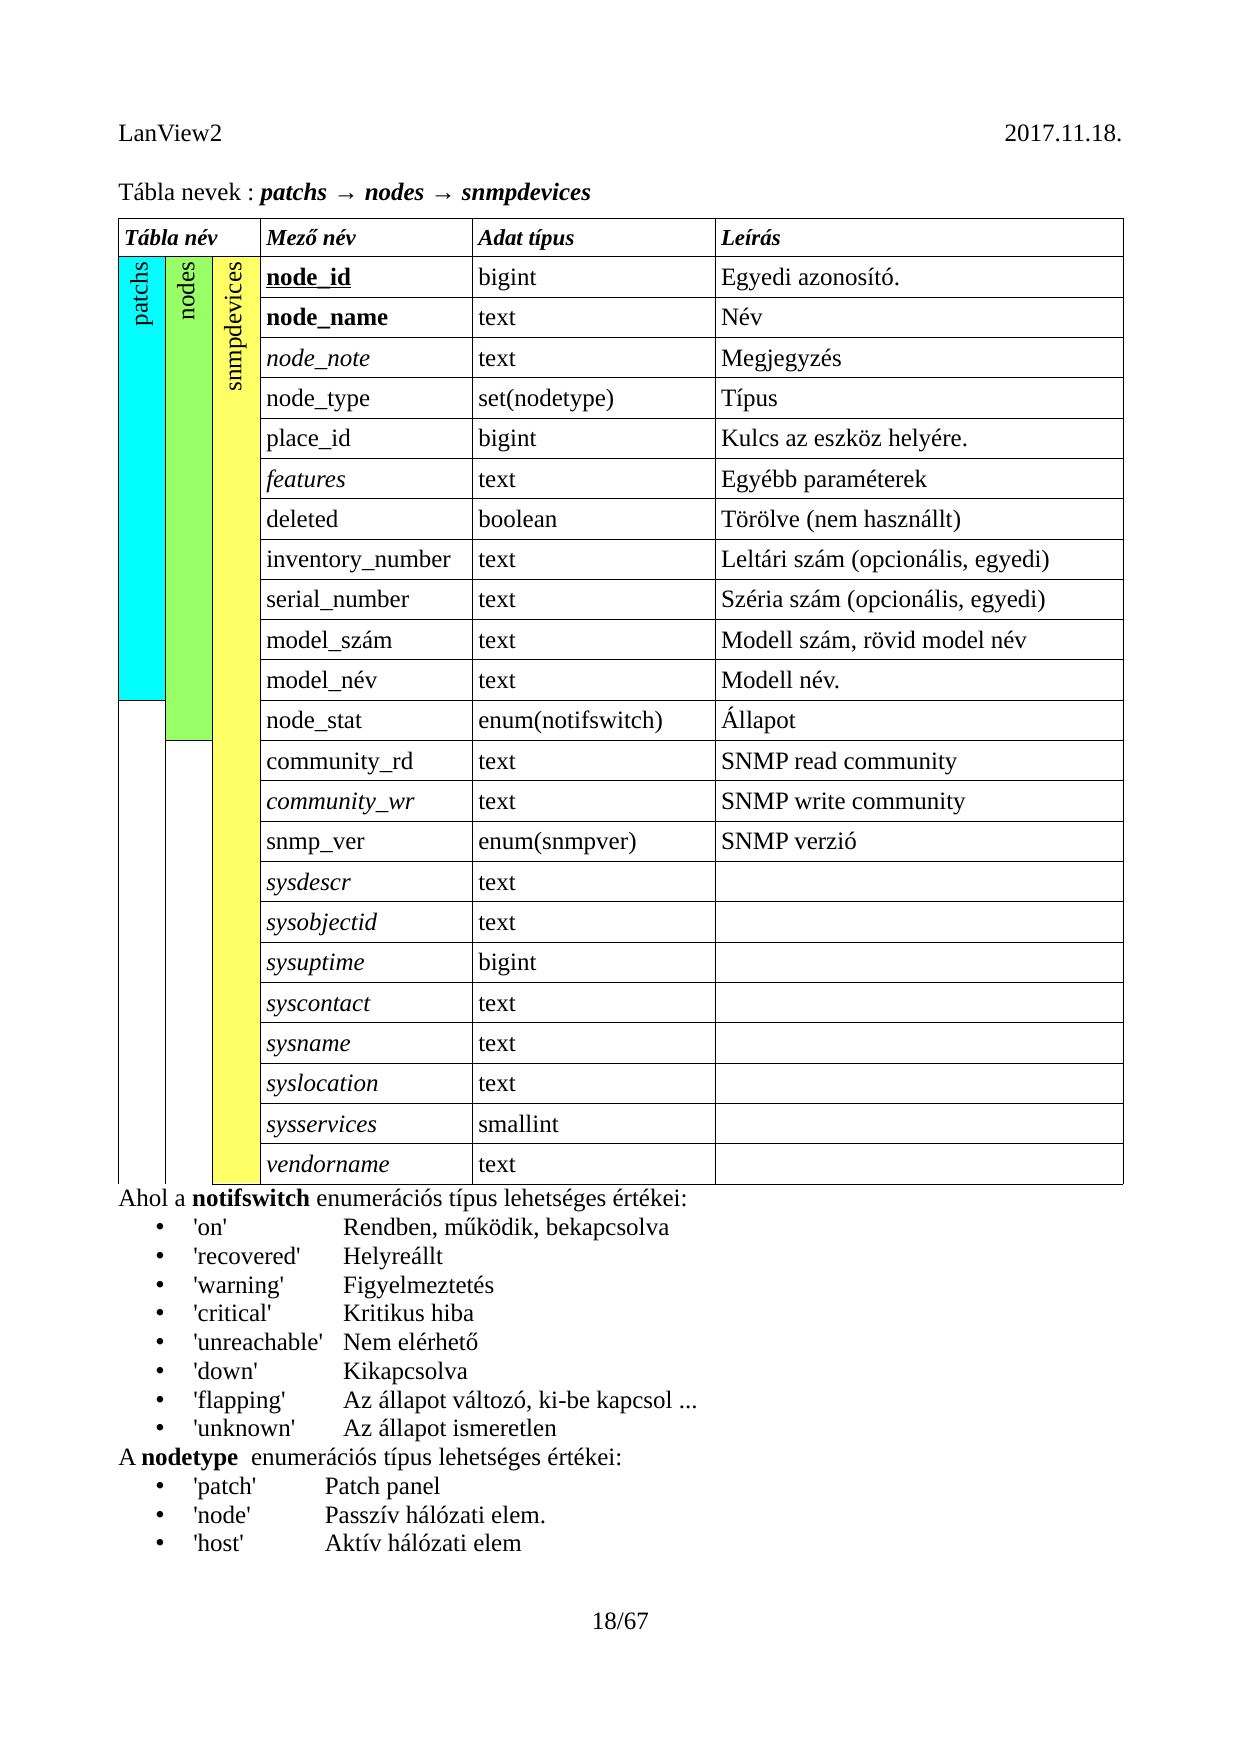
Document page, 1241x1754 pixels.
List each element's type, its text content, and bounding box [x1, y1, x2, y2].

table_cell node_note [261, 338, 472, 377]
list 'unreachable' Nem elérhető [156, 1327, 1122, 1356]
table_cell text [473, 1064, 715, 1103]
table_cell snmp_ver [261, 822, 472, 861]
table_cell Megjegyzés [716, 338, 1123, 377]
table_cell bigint [473, 257, 715, 297]
table_cell syslocation [261, 1064, 472, 1103]
table_cell node_id [261, 257, 472, 297]
list 'flapping' Az állapot változó, ki-be kapcsol ... [156, 1385, 1122, 1413]
table_cell [716, 1023, 1123, 1062]
table_cell text [473, 338, 715, 377]
table_cell node_stat [261, 701, 472, 740]
table_cell [716, 1144, 1123, 1183]
table_cell features [261, 459, 472, 498]
table_cell serial_number [261, 580, 472, 619]
table_cell [716, 862, 1123, 901]
table_cell text [473, 580, 715, 619]
list 'unknown' Az állapot ismeretlen [156, 1413, 1122, 1442]
table_cell bigint [473, 419, 715, 458]
table_cell text [473, 862, 715, 901]
table_cell boolean [473, 499, 715, 538]
table_cell Leltári szám (opcionális, egyedi) [716, 540, 1123, 579]
table_cell text [473, 781, 715, 821]
table_cell [166, 741, 212, 1183]
list 'on' Rendben, működik, bekapcsolva [156, 1212, 1122, 1241]
table_cell node_name [261, 298, 472, 337]
table_cell text [473, 1144, 715, 1183]
table_cell [716, 1064, 1123, 1103]
table_cell text [473, 1023, 715, 1062]
table_cell place_id [261, 419, 472, 458]
table_cell smallint [473, 1104, 715, 1143]
table_cell model_név [261, 660, 472, 700]
table_cell enum(snmpver) [473, 822, 715, 861]
text A nodetype enumerációs típus lehetséges értékei: [118, 1442, 1122, 1471]
list 'down' Kikapcsolva [156, 1356, 1122, 1385]
table_cell bigint [473, 943, 715, 982]
list 'recovered' Helyreállt [156, 1241, 1122, 1270]
table_header Leírás [716, 219, 1123, 256]
table_header Mező név [261, 219, 472, 256]
table_cell set(nodetype) [473, 378, 715, 417]
list 'critical' Kritikus hiba [156, 1298, 1122, 1327]
list 'node' Passzív hálózati elem. [156, 1500, 1122, 1528]
table_cell [119, 701, 165, 1183]
table_cell sysobjectid [261, 902, 472, 942]
table_cell syscontact [261, 983, 472, 1022]
text Tábla nevek : patchs → nodes → snmpdevices [118, 177, 1122, 206]
list 'warning' Figyelmeztetés [156, 1270, 1122, 1298]
table_cell enum(notifswitch) [473, 701, 715, 740]
table_cell SNMP verzió [716, 822, 1123, 861]
table_cell vendorname [261, 1144, 472, 1183]
table_cell Egyedi azonosító. [716, 257, 1123, 297]
table_cell Kulcs az eszköz helyére. [716, 419, 1123, 458]
table_cell Állapot [716, 701, 1123, 740]
table_cell text [473, 459, 715, 498]
table_cell text [473, 741, 715, 780]
table_cell sysservices [261, 1104, 472, 1143]
table_cell Modell név. [716, 660, 1123, 700]
table_header Adat típus [473, 219, 715, 256]
table_cell [716, 943, 1123, 982]
table_cell model_szám [261, 620, 472, 659]
table_cell text [473, 540, 715, 579]
table_cell Modell szám, rövid model név [716, 620, 1123, 659]
table_cell text [473, 983, 715, 1022]
table_header Tábla név [119, 219, 260, 256]
table_cell Típus [716, 378, 1123, 417]
table_cell sysdescr [261, 862, 472, 901]
table_cell nodes [166, 257, 212, 740]
table_cell patchs [119, 257, 165, 700]
table_cell text [473, 902, 715, 942]
table_cell Egyébb paraméterek [716, 459, 1123, 498]
text Ahol a notifswitch enumerációs típus lehetséges értékei: [118, 1183, 1122, 1212]
list 'host' Aktív hálózati elem [156, 1528, 1122, 1557]
table_cell deleted [261, 499, 472, 538]
table_cell community_rd [261, 741, 472, 780]
table_cell Név [716, 298, 1123, 337]
table_cell [716, 902, 1123, 942]
table_cell SNMP read community [716, 741, 1123, 780]
table_cell text [473, 298, 715, 337]
table_cell community_wr [261, 781, 472, 821]
table_cell [716, 983, 1123, 1022]
table_cell [716, 1104, 1123, 1143]
table_cell text [473, 620, 715, 659]
table_cell node_type [261, 378, 472, 417]
table_cell snmpdevices [213, 257, 260, 1183]
table_cell Széria szám (opcionális, egyedi) [716, 580, 1123, 619]
table_cell inventory_number [261, 540, 472, 579]
list 'patch' Patch panel [156, 1471, 1122, 1500]
table_cell Törölve (nem használlt) [716, 499, 1123, 538]
table_cell sysname [261, 1023, 472, 1062]
table_cell sysuptime [261, 943, 472, 982]
table_cell text [473, 660, 715, 700]
table_cell SNMP write community [716, 781, 1123, 821]
